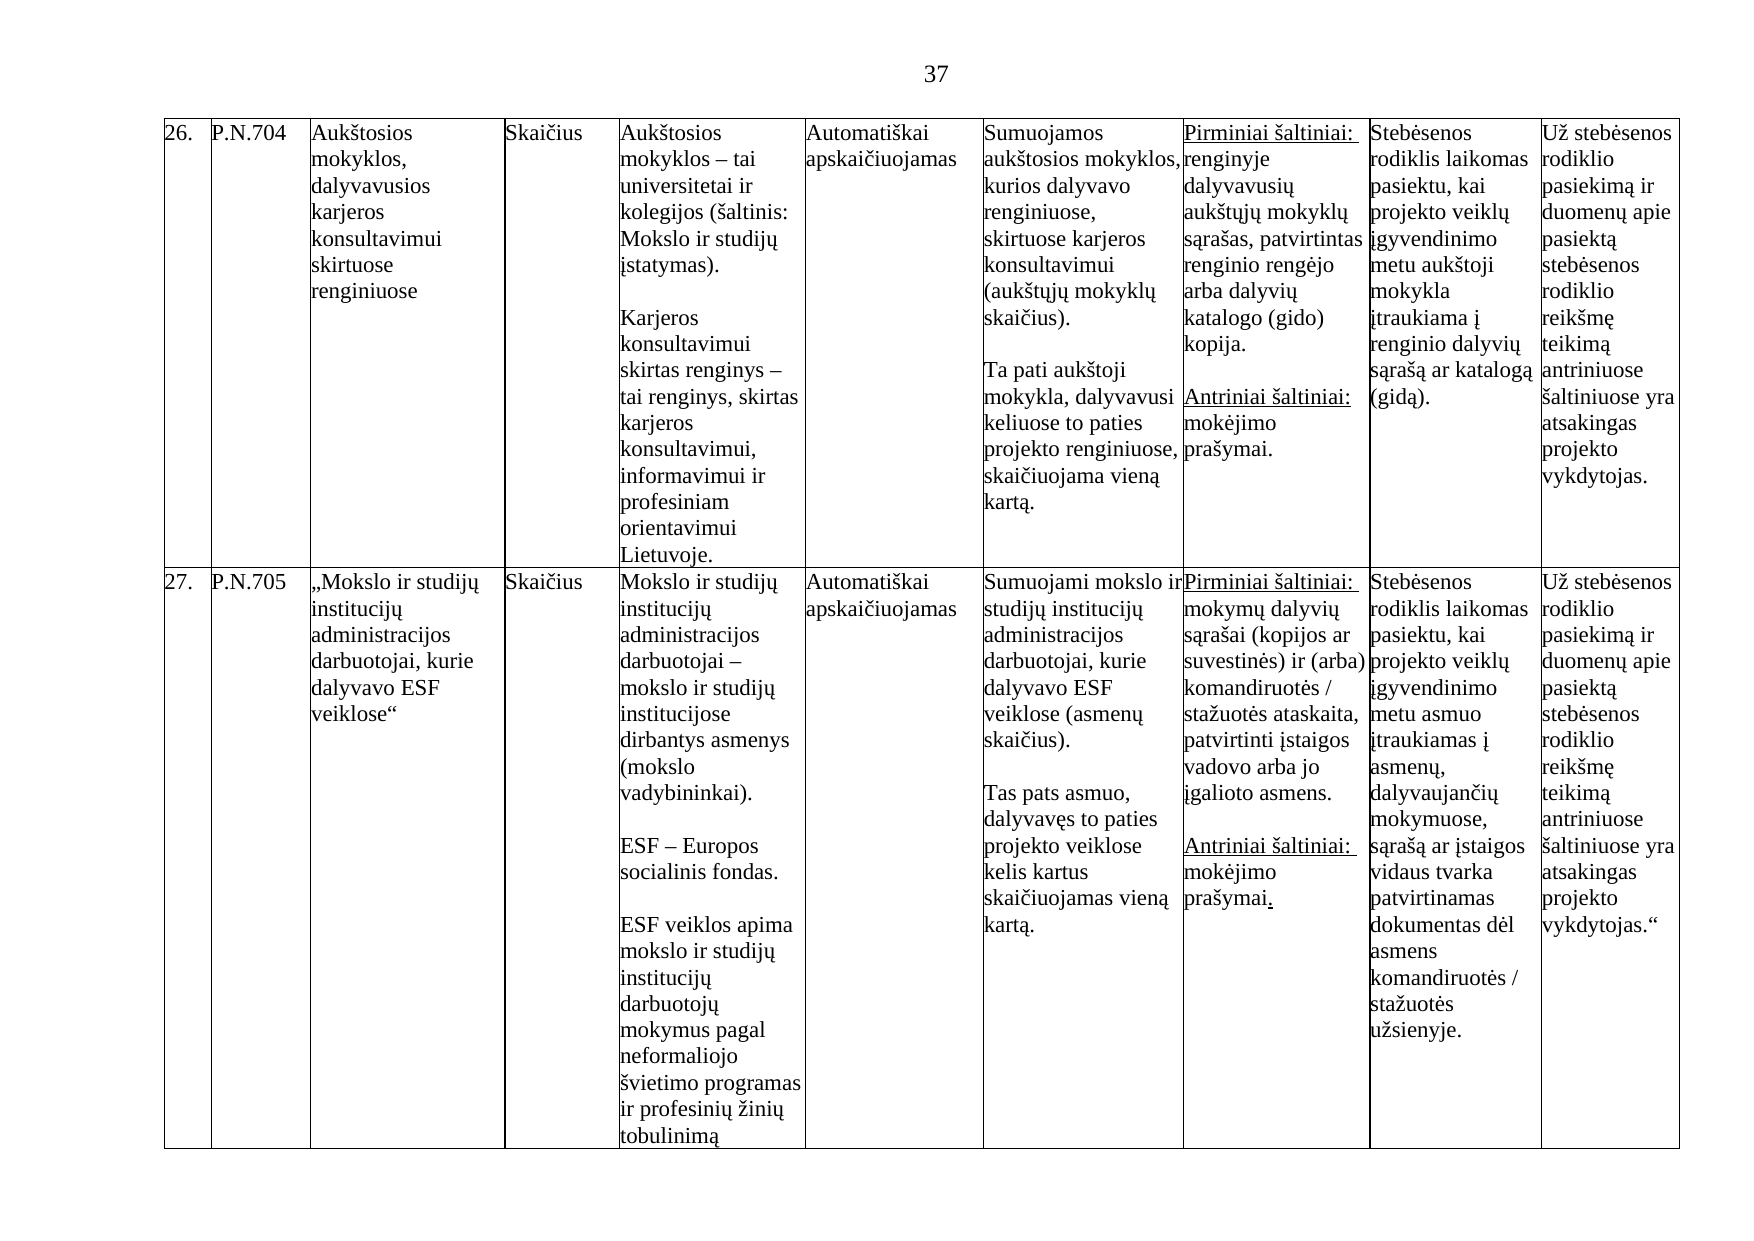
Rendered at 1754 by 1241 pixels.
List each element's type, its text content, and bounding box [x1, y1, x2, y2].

table_cell P.N.705 [212, 568, 310, 1148]
table_cell Aukštosios mokyklos – tai universitetai ir kolegijos (šaltinis: Mokslo ir studijų įstatymas). Karjeros konsultavimui skirtas renginys – tai renginys, skirtas karjeros konsultavimui, informavimui ir profesiniam orientavimui Lietuvoje. [620, 119, 805, 567]
table_cell Stebėsenos rodiklis laikomas pasiektu, kai projekto veiklų įgyvendinimo metu asmuo įtraukiamas į asmenų, dalyvaujančių mokymuose, sąrašą ar įstaigos vidaus tvarka patvirtinamas dokumentas dėl asmens komandiruotės / stažuotės užsienyje. [1371, 568, 1541, 1148]
table_cell „Mokslo ir studijų institucijų administracijos darbuotojai, kurie dalyvavo ESF veiklose“ [311, 568, 504, 1148]
table_cell Automatiškai apskaičiuojamas [806, 568, 983, 1148]
table_cell Mokslo ir studijų institucijų administracijos darbuotojai – mokslo ir studijų institucijose dirbantys asmenys (mokslo vadybininkai). ESF – Europos socialinis fondas. ESF veiklos apima mokslo ir studijų institucijų darbuotojų mokymus pagal neformaliojo švietimo programas ir profesinių žinių tobulinimą [620, 568, 805, 1148]
table_cell Aukštosios mokyklos, dalyvavusios karjeros konsultavimui skirtuose renginiuose [311, 119, 504, 567]
table_cell 27. [165, 568, 211, 1148]
table_cell Pirminiai šaltiniai: mokymų dalyvių sąrašai (kopijos ar suvestinės) ir (arba) komandiruotės / stažuotės ataskaita, patvirtinti įstaigos vadovo arba jo įgalioto asmens. Antriniai šaltiniai: mokėjimo prašymai. [1184, 568, 1369, 1148]
table_cell Skaičius [506, 119, 619, 567]
table_cell Už stebėsenos rodiklio pasiekimą ir duomenų apie pasiektą stebėsenos rodiklio reikšmę teikimą antriniuose šaltiniuose yra atsakingas projekto vykdytojas.“ [1542, 568, 1679, 1148]
table_cell Už stebėsenos rodiklio pasiekimą ir duomenų apie pasiektą stebėsenos rodiklio reikšmę teikimą antriniuose šaltiniuose yra atsakingas projekto vykdytojas. [1542, 119, 1679, 567]
table_cell P.N.704 [212, 119, 310, 567]
table_cell Automatiškai apskaičiuojamas [806, 119, 983, 567]
table_cell Stebėsenos rodiklis laikomas pasiektu, kai projekto veiklų įgyvendinimo metu aukštoji mokykla įtraukiama į renginio dalyvių sąrašą ar katalogą (gidą). [1371, 119, 1541, 567]
table_cell 26. [165, 119, 211, 567]
table_cell Skaičius [506, 568, 619, 1148]
table_cell Sumuojami mokslo ir studijų institucijų administracijos darbuotojai, kurie dalyvavo ESF veiklose (asmenų skaičius). Tas pats asmuo, dalyvavęs to paties projekto veiklose kelis kartus skaičiuojamas vieną kartą. [984, 568, 1183, 1148]
table_cell Sumuojamos aukštosios mokyklos, kurios dalyvavo renginiuose, skirtuose karjeros konsultavimui (aukštųjų mokyklų skaičius). Ta pati aukštoji mokykla, dalyvavusi keliuose to paties projekto renginiuose, skaičiuojama vieną kartą. [984, 119, 1183, 567]
table_cell Pirminiai šaltiniai: renginyje dalyvavusių aukštųjų mokyklų sąrašas, patvirtintas renginio rengėjo arba dalyvių katalogo (gido) kopija. Antriniai šaltiniai: mokėjimo prašymai. [1184, 119, 1369, 567]
